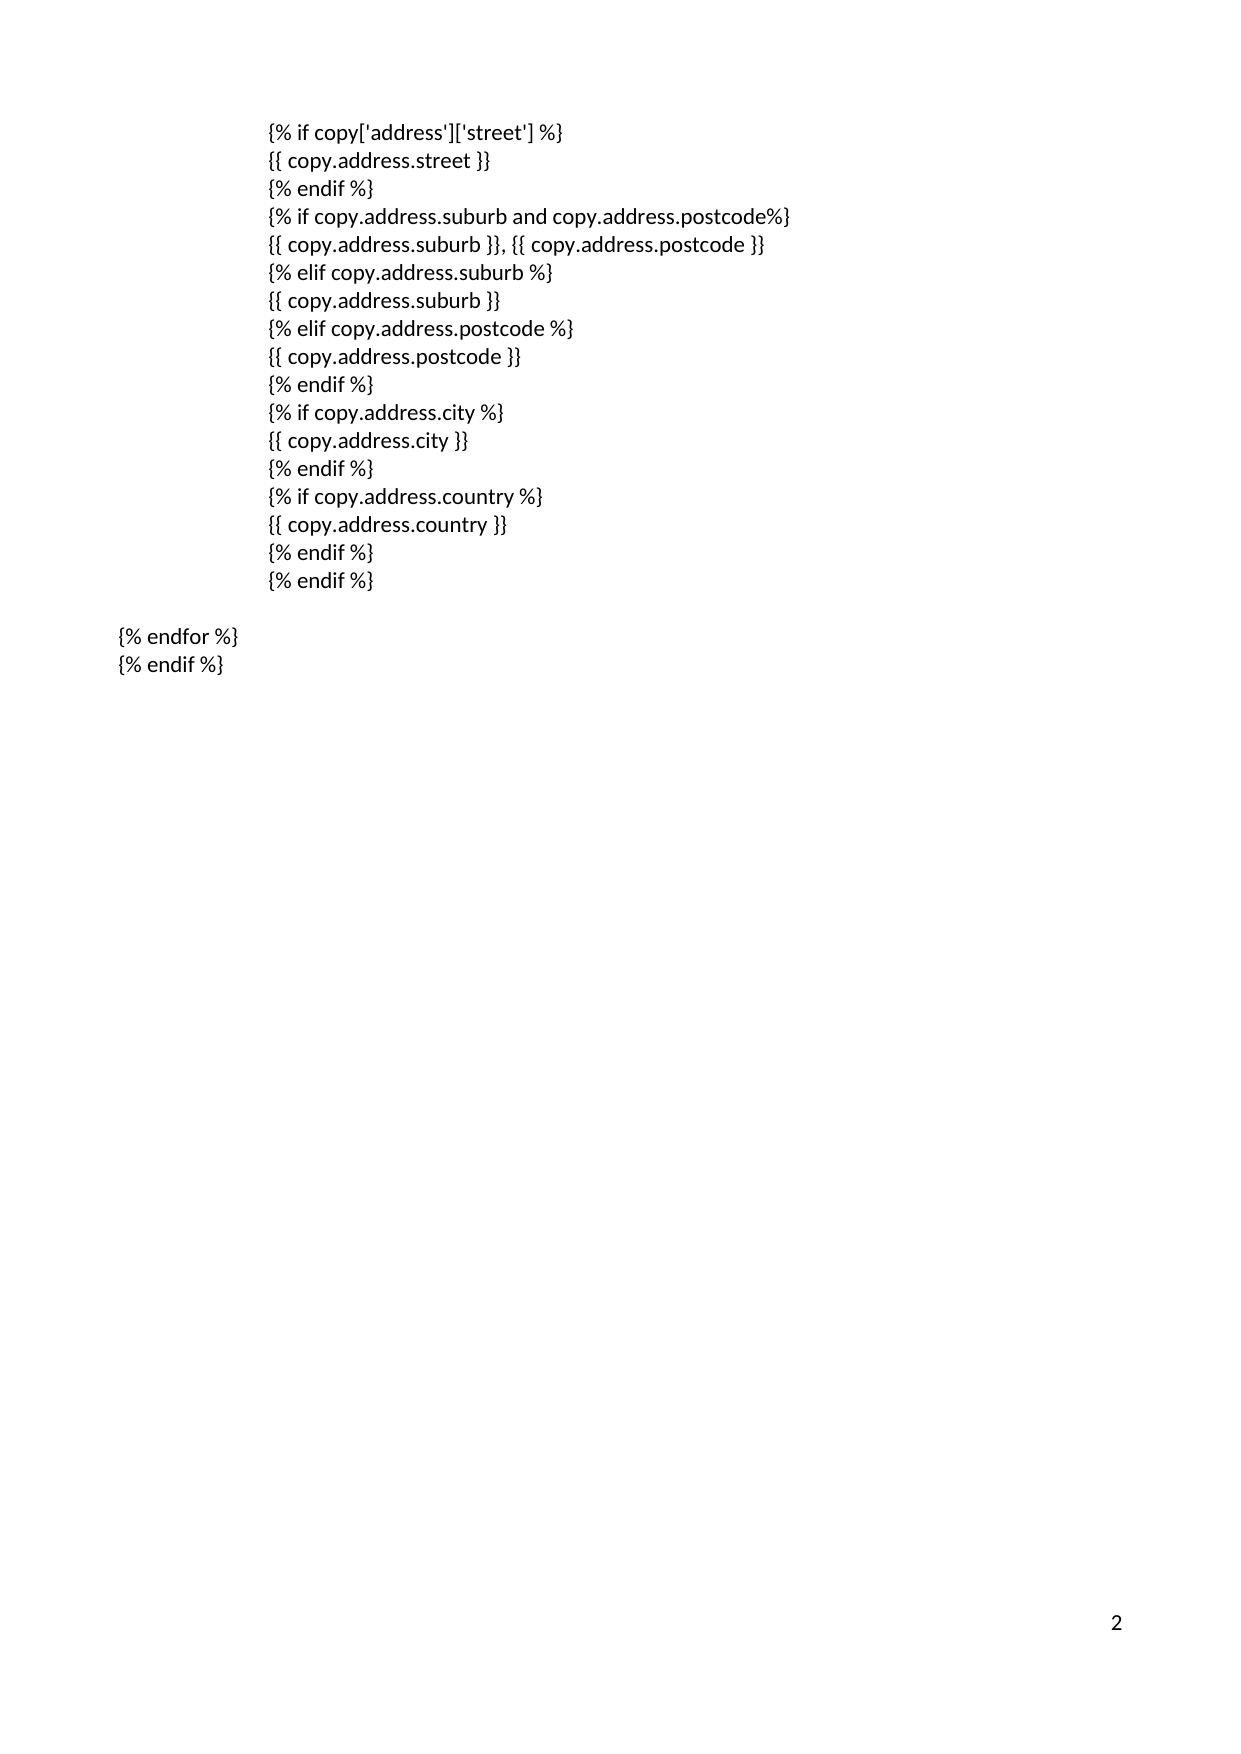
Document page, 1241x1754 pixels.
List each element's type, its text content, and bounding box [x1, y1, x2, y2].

text {% if copy.address.city %} [118, 398, 1122, 426]
text {{ copy.address.country }} [118, 510, 1122, 538]
text {% endif %} [118, 538, 1122, 566]
text {% endif %} [118, 454, 1122, 482]
text {% endfor %} [118, 622, 1122, 651]
text {% if copy.address.suburb and copy.address.postcode%} [118, 202, 1122, 230]
text {% if copy.address.country %} [118, 482, 1122, 510]
text {{ copy.address.postcode }} [118, 342, 1122, 370]
text {% elif copy.address.suburb %} [118, 258, 1122, 286]
text {% endif %} [118, 370, 1122, 398]
text {{ copy.address.suburb }} [118, 286, 1122, 314]
text {{ copy.address.street }} [118, 146, 1122, 174]
text {% endif %} [118, 566, 1122, 594]
text {{ copy.address.city }} [118, 426, 1122, 454]
text {% if copy['address']['street'] %} [118, 118, 1122, 146]
text {{ copy.address.suburb }}, {{ copy.address.postcode }} [118, 230, 1122, 258]
text {% elif copy.address.postcode %} [118, 314, 1122, 342]
text {% endif %} [118, 651, 1122, 678]
text {% endif %} [118, 174, 1122, 202]
